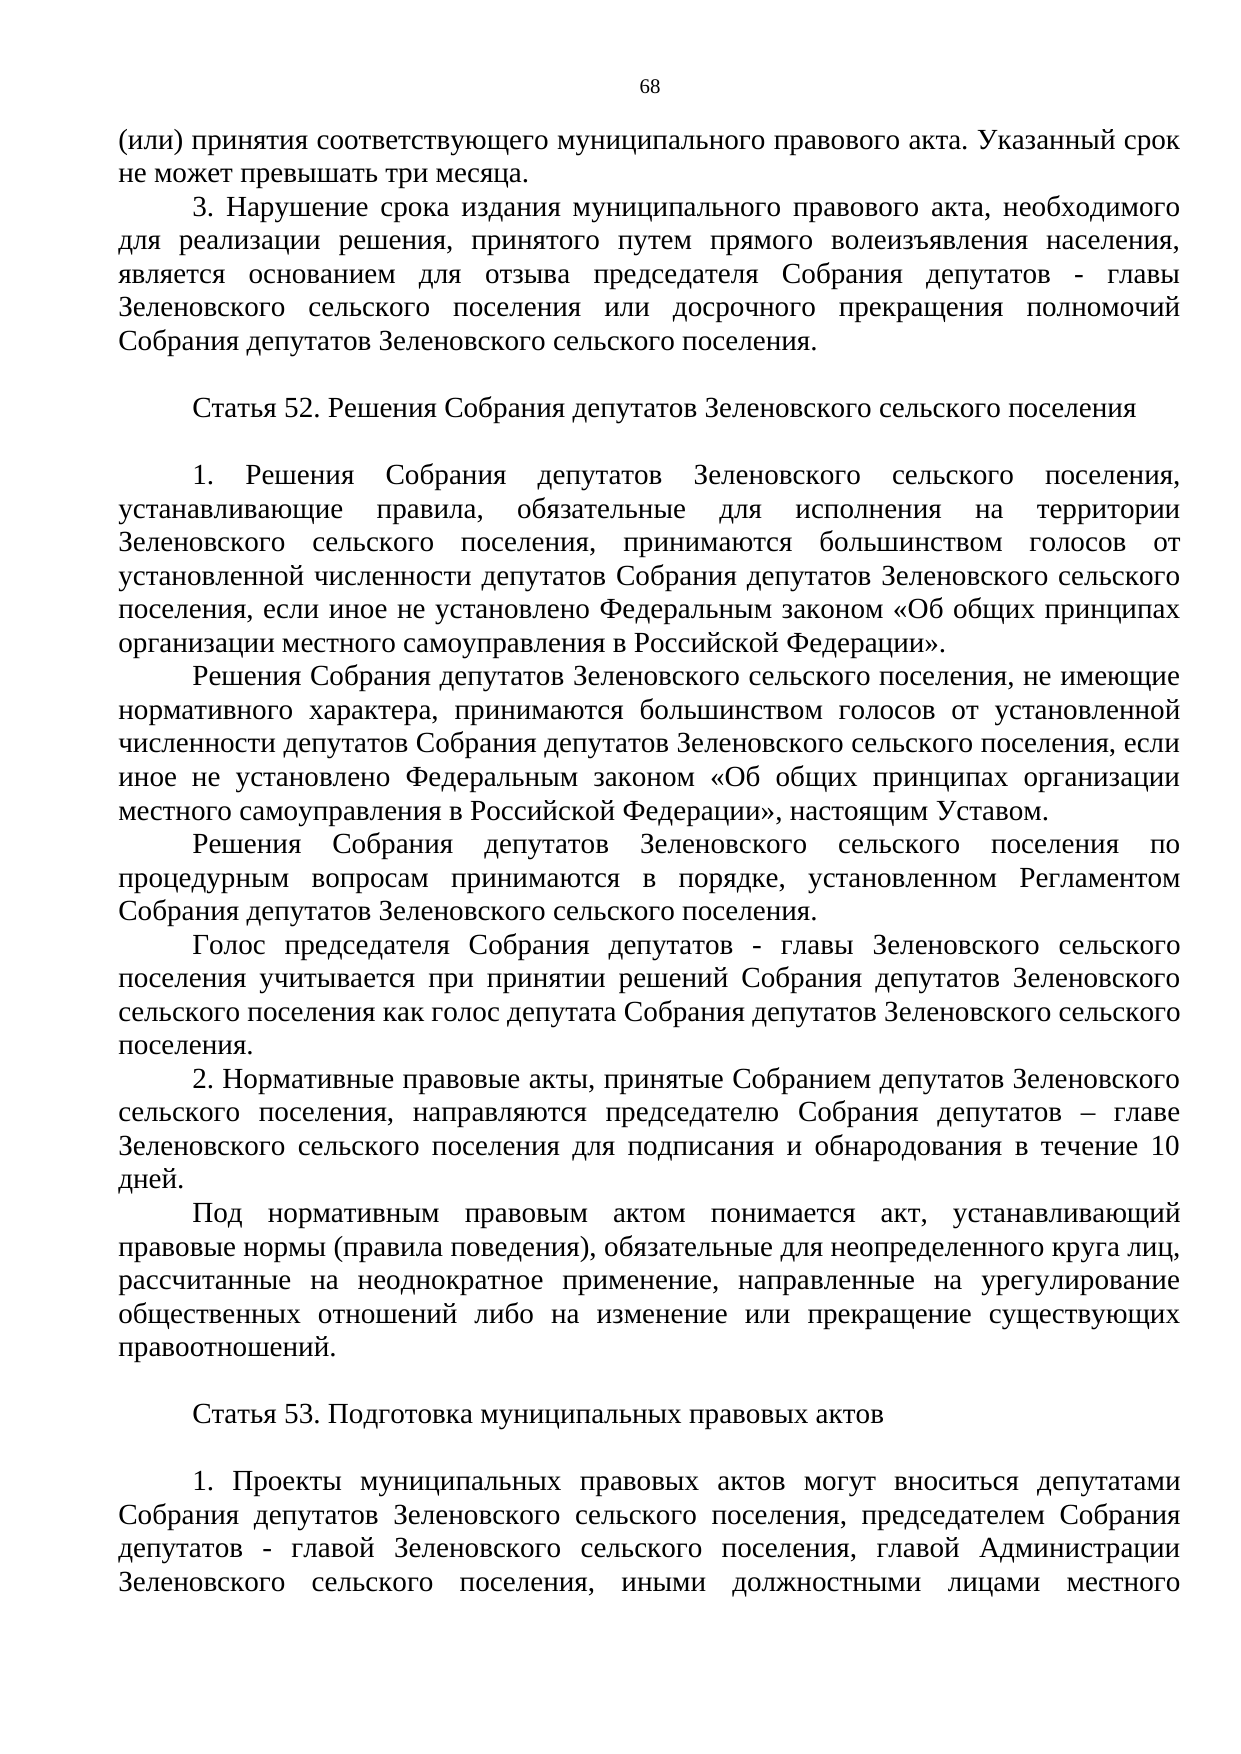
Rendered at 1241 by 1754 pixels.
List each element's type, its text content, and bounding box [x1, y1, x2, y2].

text 2. Нормативные правовые акты, принятые Собранием депутатов Зеленовского сельского поселения, направляются председателю Собрания депутатов – главе Зеленовского сельского поселения для подписания и обнародования в течение 10 дней. [118, 1061, 1181, 1195]
text 1. Решения Собрания депутатов Зеленовского сельского поселения, устанавливающие правила, обязательные для исполнения на территории Зеленовского сельского поселения, принимаются большинством голосов от установленной численности депутатов Собрания депутатов Зеленовского сельского поселения, если иное не установлено Федеральным законом «Об общих принципах организации местного самоуправления в Российской Федерации». [118, 457, 1181, 658]
text Статья 53. Подготовка муниципальных правовых актов [118, 1396, 1181, 1430]
text Голос председателя Собрания депутатов - главы Зеленовского сельского поселения учитывается при принятии решений Собрания депутатов Зеленовского сельского поселения как голос депутата Собрания депутатов Зеленовского сельского поселения. [118, 927, 1181, 1061]
text Статья 52. Решения Собрания депутатов Зеленовского сельского поселения [118, 390, 1181, 424]
text Решения Собрания депутатов Зеленовского сельского поселения по процедурным вопросам принимаются в порядке, установленном Регламентом Собрания депутатов Зеленовского сельского поселения. [118, 826, 1181, 927]
text Решения Собрания депутатов Зеленовского сельского поселения, не имеющие нормативного характера, принимаются большинством голосов от установленной численности депутатов Собрания депутатов Зеленовского сельского поселения, если иное не установлено Федеральным законом «Об общих принципах организации местного самоуправления в Российской Федерации», настоящим Уставом. [118, 658, 1181, 826]
text Под нормативным правовым актом понимается акт, устанавливающий правовые нормы (правила поведения), обязательные для неопределенного круга лиц, рассчитанные на неоднократное применение, направленные на урегулирование общественных отношений либо на изменение или прекращение существующих правоотношений. [118, 1195, 1181, 1363]
text (или) принятия соответствующего муниципального правового акта. Указанный срок не может превышать три месяца. [118, 122, 1181, 189]
text 3. Нарушение срока издания муниципального правового акта, необходимого для реализации решения, принятого путем прямого волеизъявления населения, является основанием для отзыва председателя Собрания депутатов - главы Зеленовского сельского поселения или досрочного прекращения полномочий Собрания депутатов Зеленовского сельского поселения. [118, 189, 1181, 357]
text 1. Проекты муниципальных правовых актов могут вноситься депутатами Собрания депутатов Зеленовского сельского поселения, председателем Собрания депутатов - главой Зеленовского сельского поселения, главой Администрации Зеленовского сельского поселения, иными должностными лицами местного [118, 1463, 1181, 1598]
